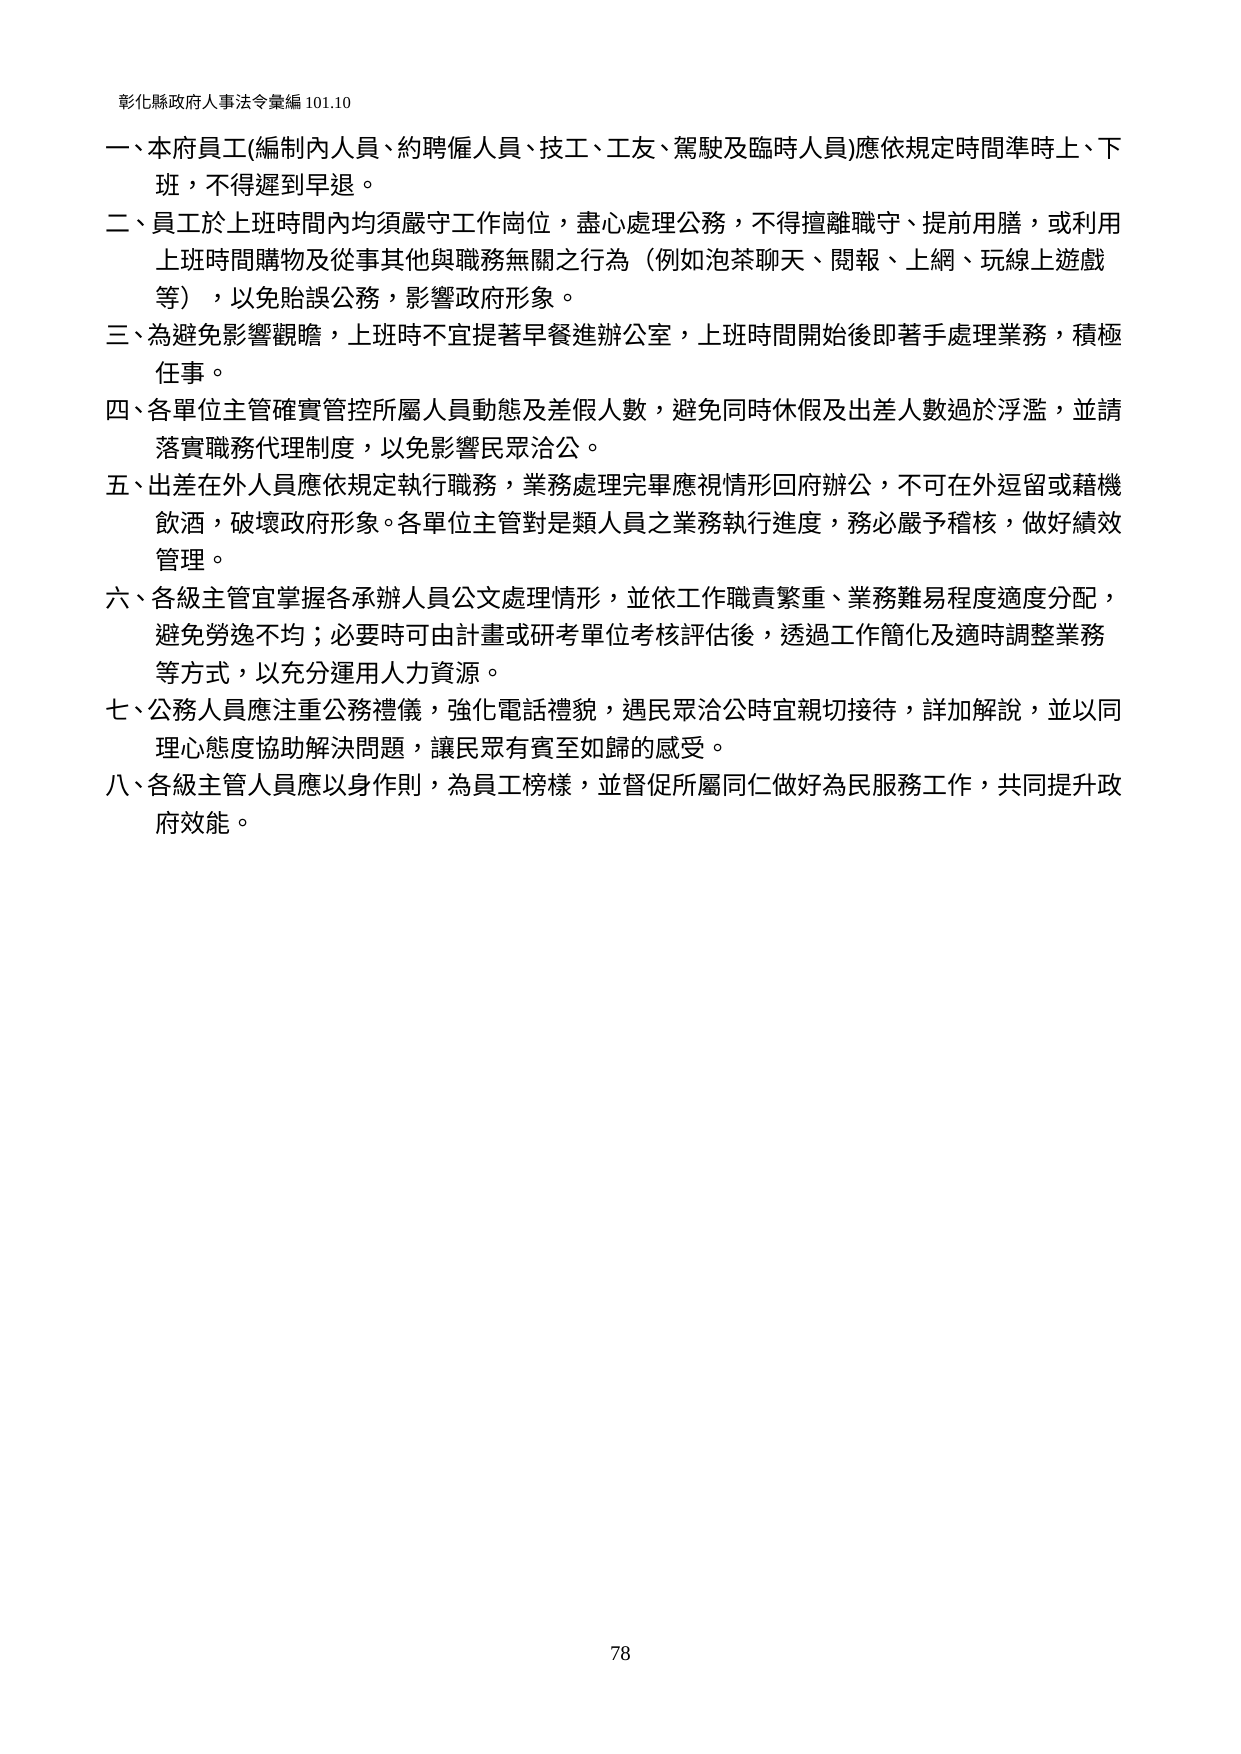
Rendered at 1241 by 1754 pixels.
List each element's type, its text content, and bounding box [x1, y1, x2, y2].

text 三、為避免影響觀瞻，上班時不宜提著早餐進辦公室，上班時間開始後即著手處理業務，積極任事。 [106, 315, 1122, 390]
text 七、公務人員應注重公務禮儀，強化電話禮貌，遇民眾洽公時宜親切接待，詳加解說，並以同理心態度協助解決問題，讓民眾有賓至如歸的感受。 [106, 690, 1122, 765]
text 四、各單位主管確實管控所屬人員動態及差假人數，避免同時休假及出差人數過於浮濫，並請落實職務代理制度，以免影響民眾洽公。 [106, 390, 1122, 465]
text 八、各級主管人員應以身作則，為員工榜樣，並督促所屬同仁做好為民服務工作，共同提升政府效能。 [106, 765, 1122, 840]
text 五、出差在外人員應依規定執行職務，業務處理完畢應視情形回府辦公，不可在外逗留或藉機飲酒，破壞政府形象。各單位主管對是類人員之業務執行進度，務必嚴予稽核，做好績效管理。 [106, 465, 1122, 577]
text 二、員工於上班時間內均須嚴守工作崗位，盡心處理公務，不得擅離職守、提前用膳，或利用上班時間購物及從事其他與職務無關之行為（例如泡茶聊天、閱報、上網、玩線上遊戲等），以免貽誤公務，影響政府形象。 [106, 202, 1122, 315]
text 一、本府員工(編制內人員、約聘僱人員、技工、工友、駕駛及臨時人員)應依規定時間準時上、下班，不得遲到早退。 [106, 127, 1122, 202]
text 六、各級主管宜掌握各承辦人員公文處理情形，並依工作職責繁重、業務難易程度適度分配，避免勞逸不均；必要時可由計畫或研考單位考核評估後，透過工作簡化及適時調整業務等方式，以充分運用人力資源。 [106, 577, 1122, 690]
